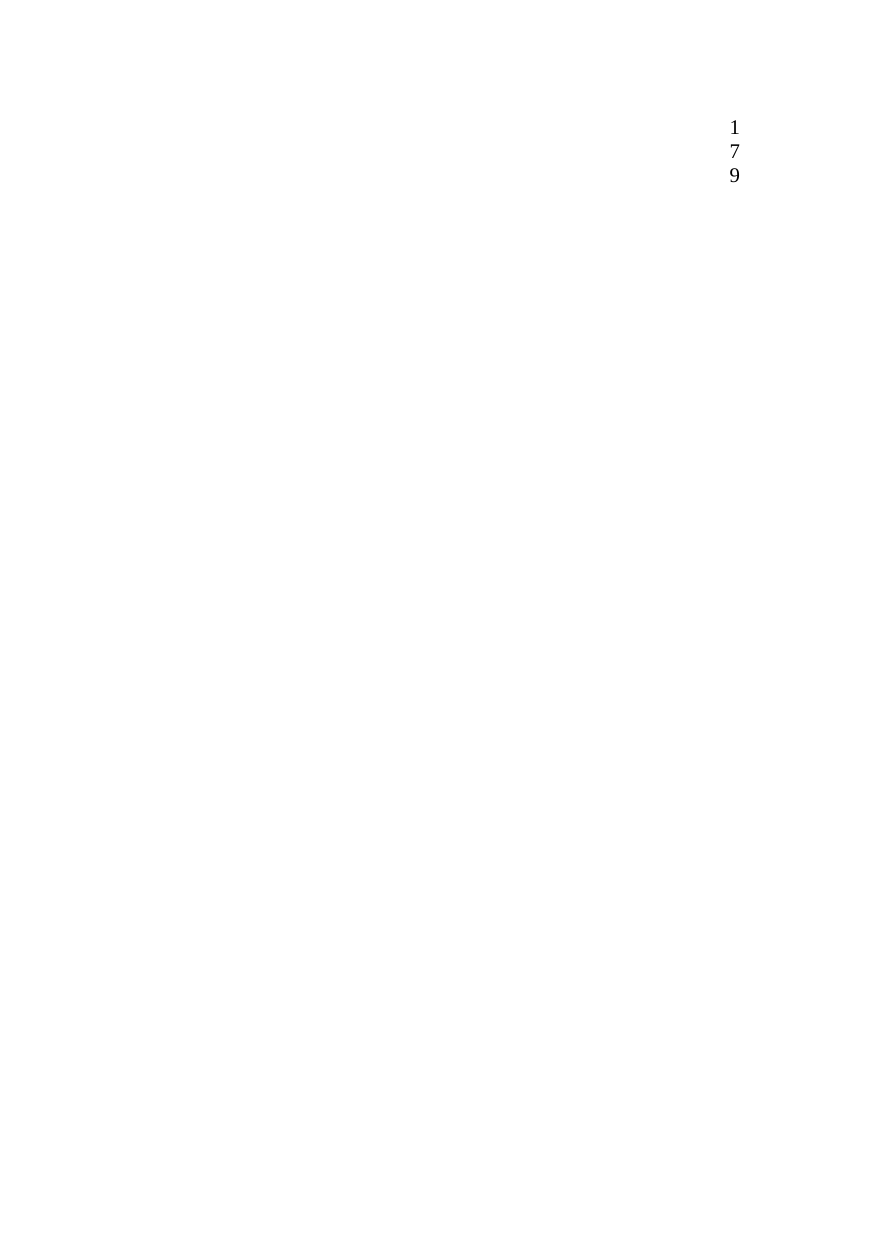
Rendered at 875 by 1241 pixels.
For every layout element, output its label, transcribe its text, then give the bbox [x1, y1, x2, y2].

text 179 [729, 115, 737, 187]
